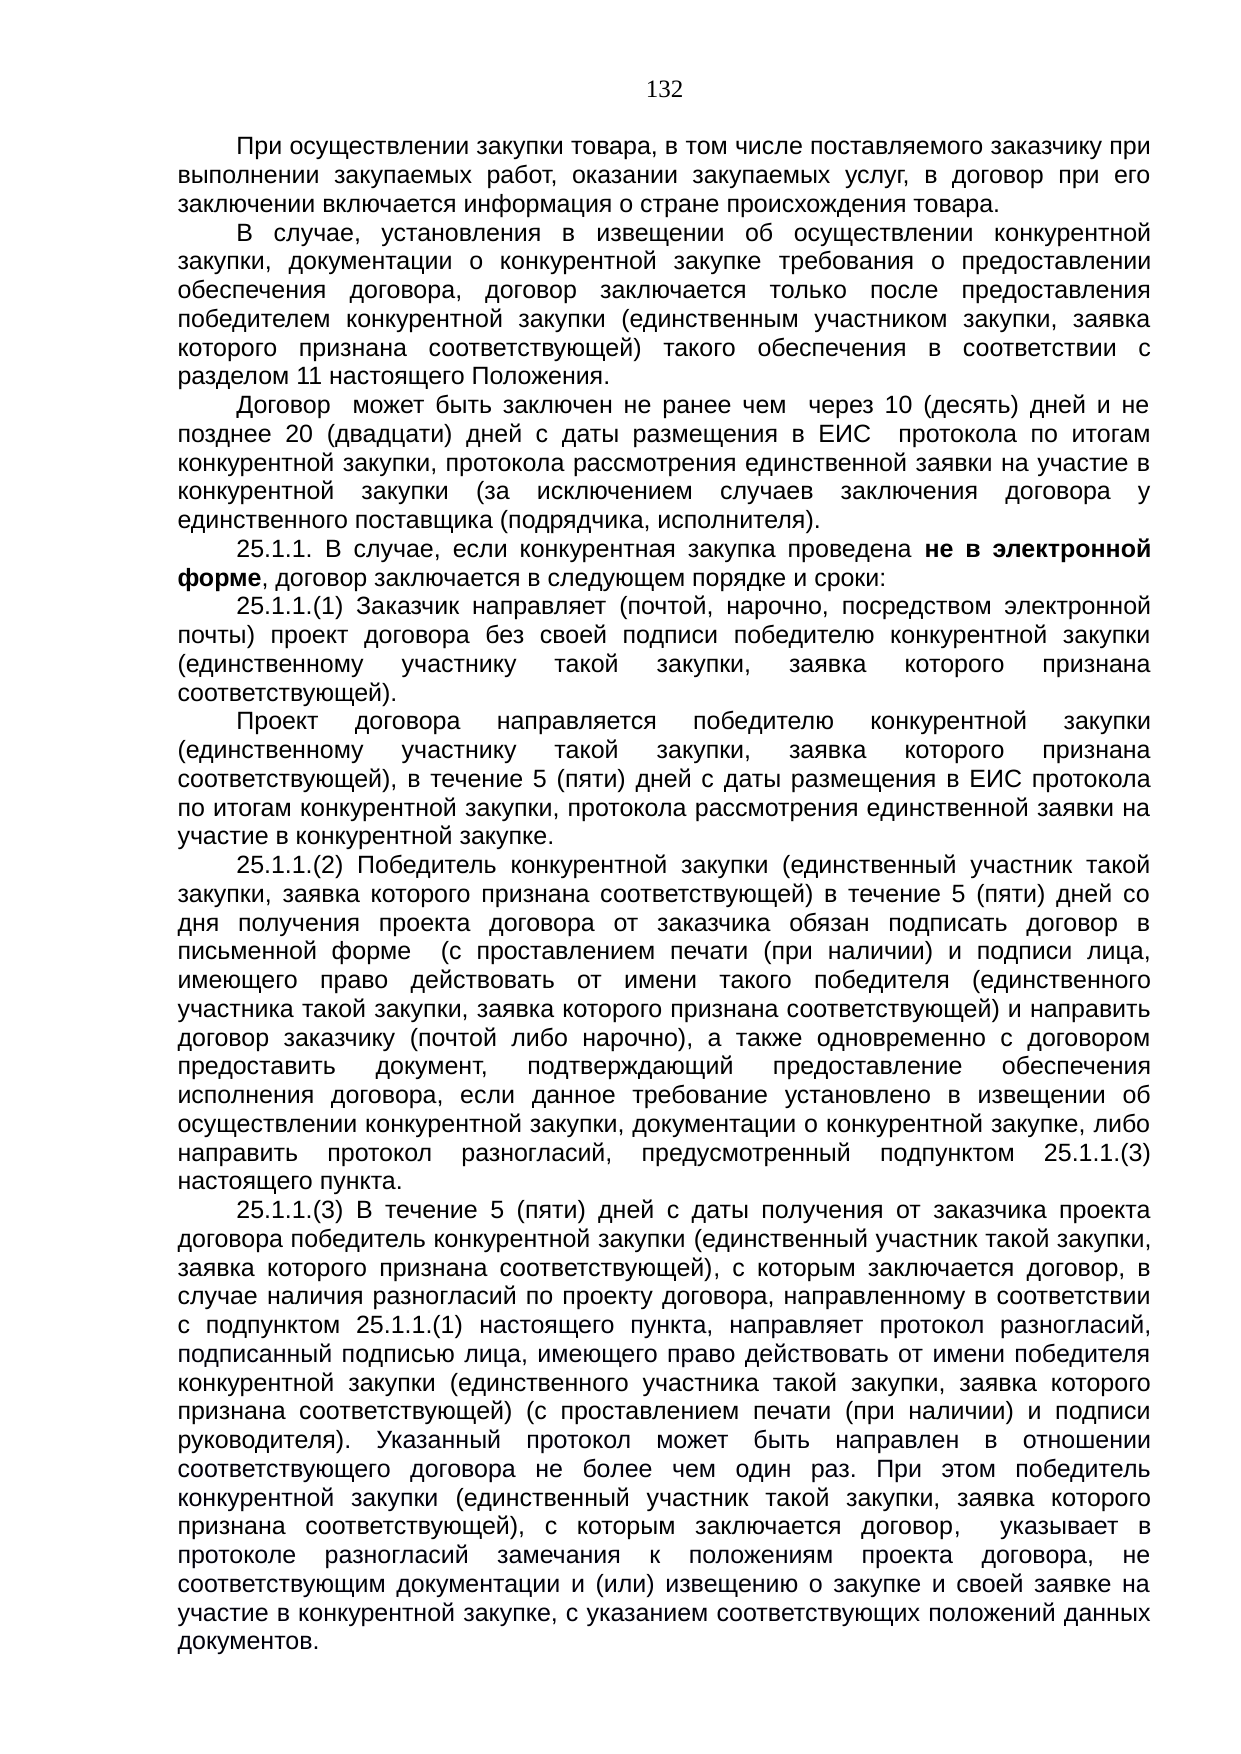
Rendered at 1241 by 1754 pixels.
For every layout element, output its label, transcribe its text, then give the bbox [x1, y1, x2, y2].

text 25.1.1. В случае, если конкурентная закупка проведена не в электронной форме, договор заключается в следующем порядке и сроки: [177, 534, 1152, 591]
text Проект договора направляется победителю конкурентной закупки (единственному участнику такой закупки, заявка которого признана соответствующей), в течение 5 (пяти) дней с даты размещения в ЕИС протокола по итогам конкурентной закупки, протокола рассмотрения единственной заявки на участие в конкурентной закупке. [177, 706, 1152, 850]
text 25.1.1.(3) В течение 5 (пяти) дней с даты получения от заказчика проекта договора победитель конкурентной закупки (единственный участник такой закупки, заявка которого признана соответствующей), с которым заключается договор, в случае наличия разногласий по проекту договора, направленному в соответствии с подпунктом 25.1.1.(1) настоящего пункта, направляет протокол разногласий, подписанный подписью лица, имеющего право действовать от имени победителя конкурентной закупки (единственного участника такой закупки, заявка которого признана соответствующей) (с проставлением печати (при наличии) и подписи руководителя). Указанный протокол может быть направлен в отношении соответствующего договора не более чем один раз. При этом победитель конкурентной закупки (единственный участник такой закупки, заявка которого признана соответствующей), с которым заключается договор, указывает в протоколе разногласий замечания к положениям проекта договора, не соответствующим документации и (или) извещению о закупке и своей заявке на участие в конкурентной закупке, с указанием соответствующих положений данных документов. [177, 1195, 1152, 1655]
text Договор может быть заключен не ранее чем через 10 (десять) дней и не позднее 20 (двадцати) дней с даты размещения в ЕИС протокола по итогам конкурентной закупки, протокола рассмотрения единственной заявки на участие в конкурентной закупки (за исключением случаев заключения договора у единственного поставщика (подрядчика, исполнителя). [177, 390, 1152, 534]
text В случае, установления в извещении об осуществлении конкурентной закупки, документации о конкурентной закупке требования о предоставлении обеспечения договора, договор заключается только после предоставления победителем конкурентной закупки (единственным участником закупки, заявка которого признана соответствующей) такого обеспечения в соответствии с разделом 11 настоящего Положения. [177, 218, 1152, 390]
text 25.1.1.(2) Победитель конкурентной закупки (единственный участник такой закупки, заявка которого признана соответствующей) в течение 5 (пяти) дней со дня получения проекта договора от заказчика обязан подписать договор в письменной форме (с проставлением печати (при наличии) и подписи лица, имеющего право действовать от имени такого победителя (единственного участника такой закупки, заявка которого признана соответствующей) и направить договор заказчику (почтой либо нарочно), а также одновременно с договором предоставить документ, подтверждающий предоставление обеспечения исполнения договора, если данное требование установлено в извещении об осуществлении конкурентной закупки, документации о конкурентной закупке, либо направить протокол разногласий, предусмотренный подпунктом 25.1.1.(3) настоящего пункта. [177, 850, 1152, 1195]
text 25.1.1.(1) Заказчик направляет (почтой, нарочно, посредством электронной почты) проект договора без своей подписи победителю конкурентной закупки (единственному участнику такой закупки, заявка которого признана соответствующей). [177, 591, 1152, 706]
text При осуществлении закупки товара, в том числе поставляемого заказчику при выполнении закупаемых работ, оказании закупаемых услуг, в договор при его заключении включается информация о стране происхождения товара. [177, 131, 1152, 218]
